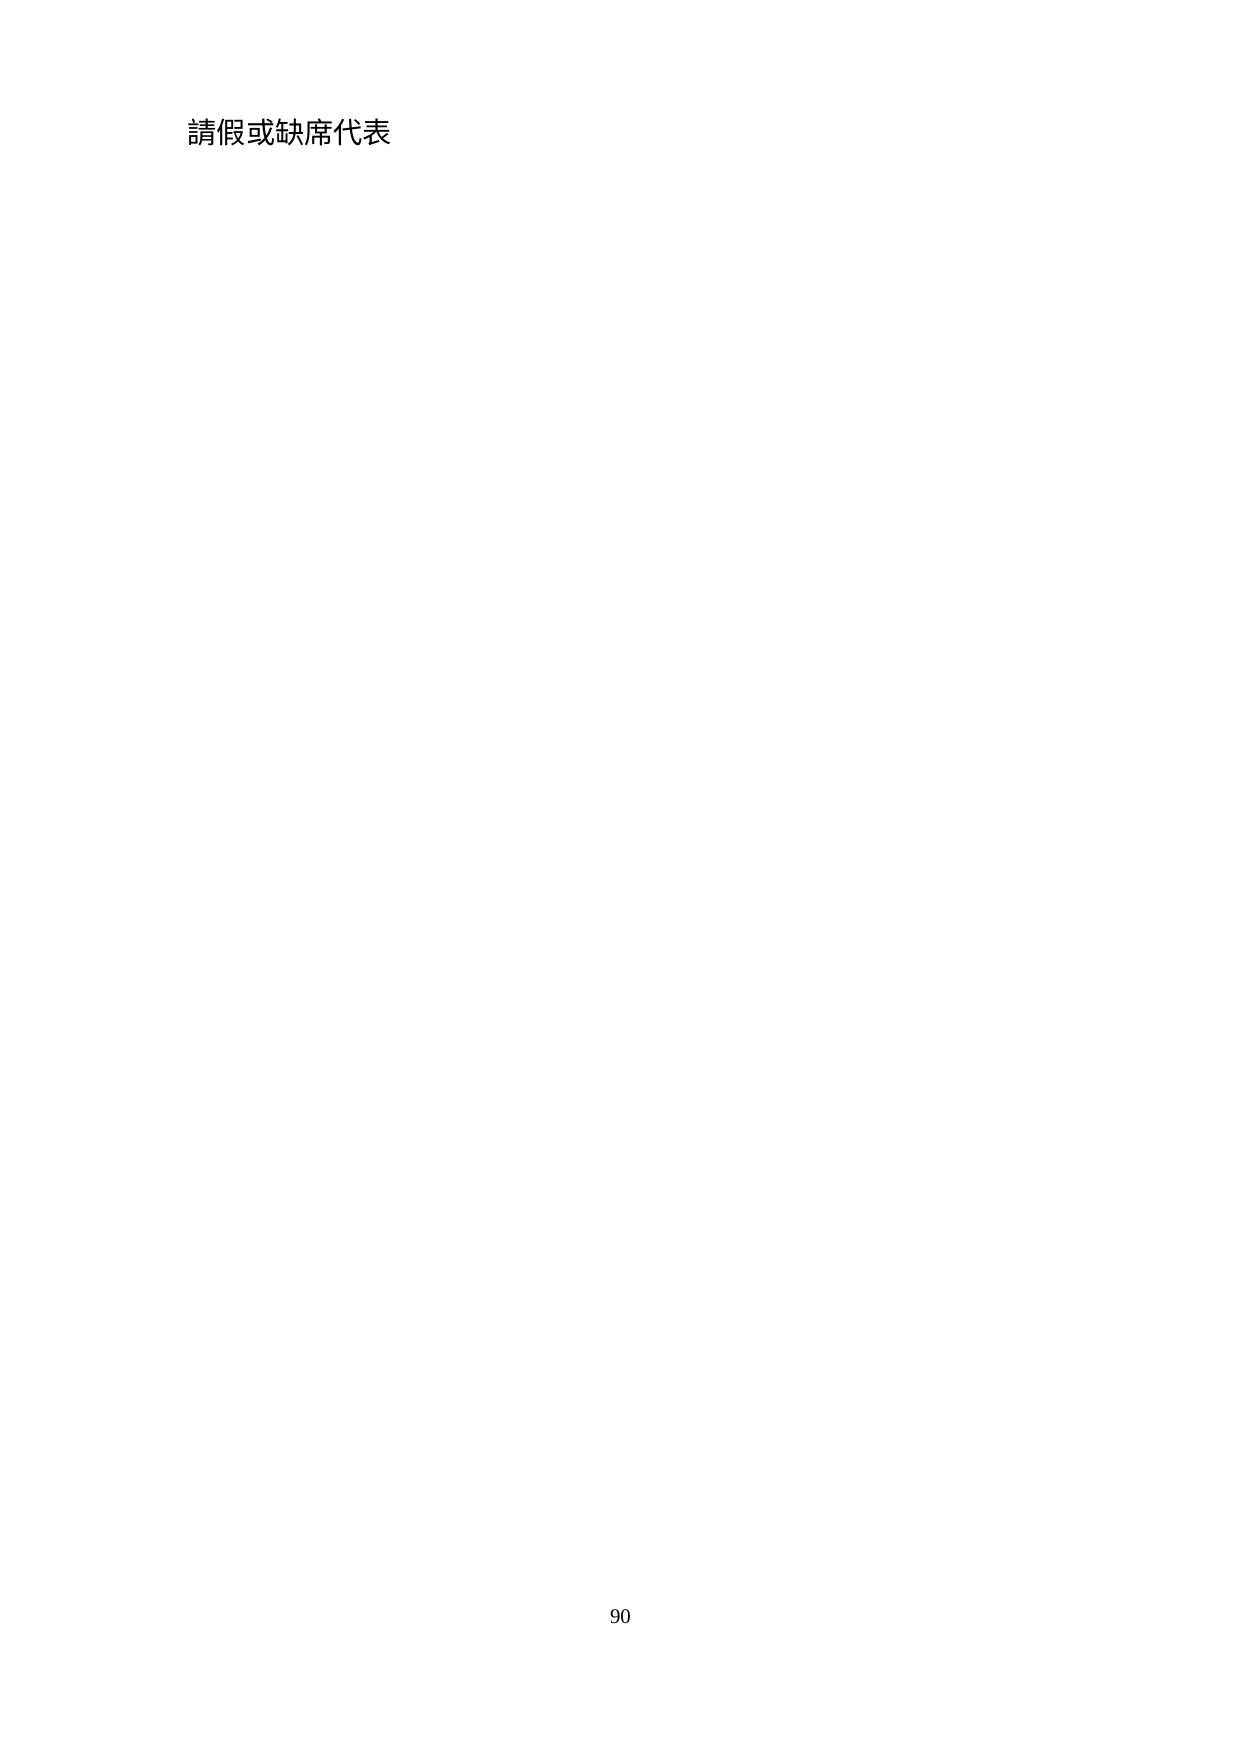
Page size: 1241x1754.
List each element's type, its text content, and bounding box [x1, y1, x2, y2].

text 請假或缺席代表 [187, 89, 1053, 152]
